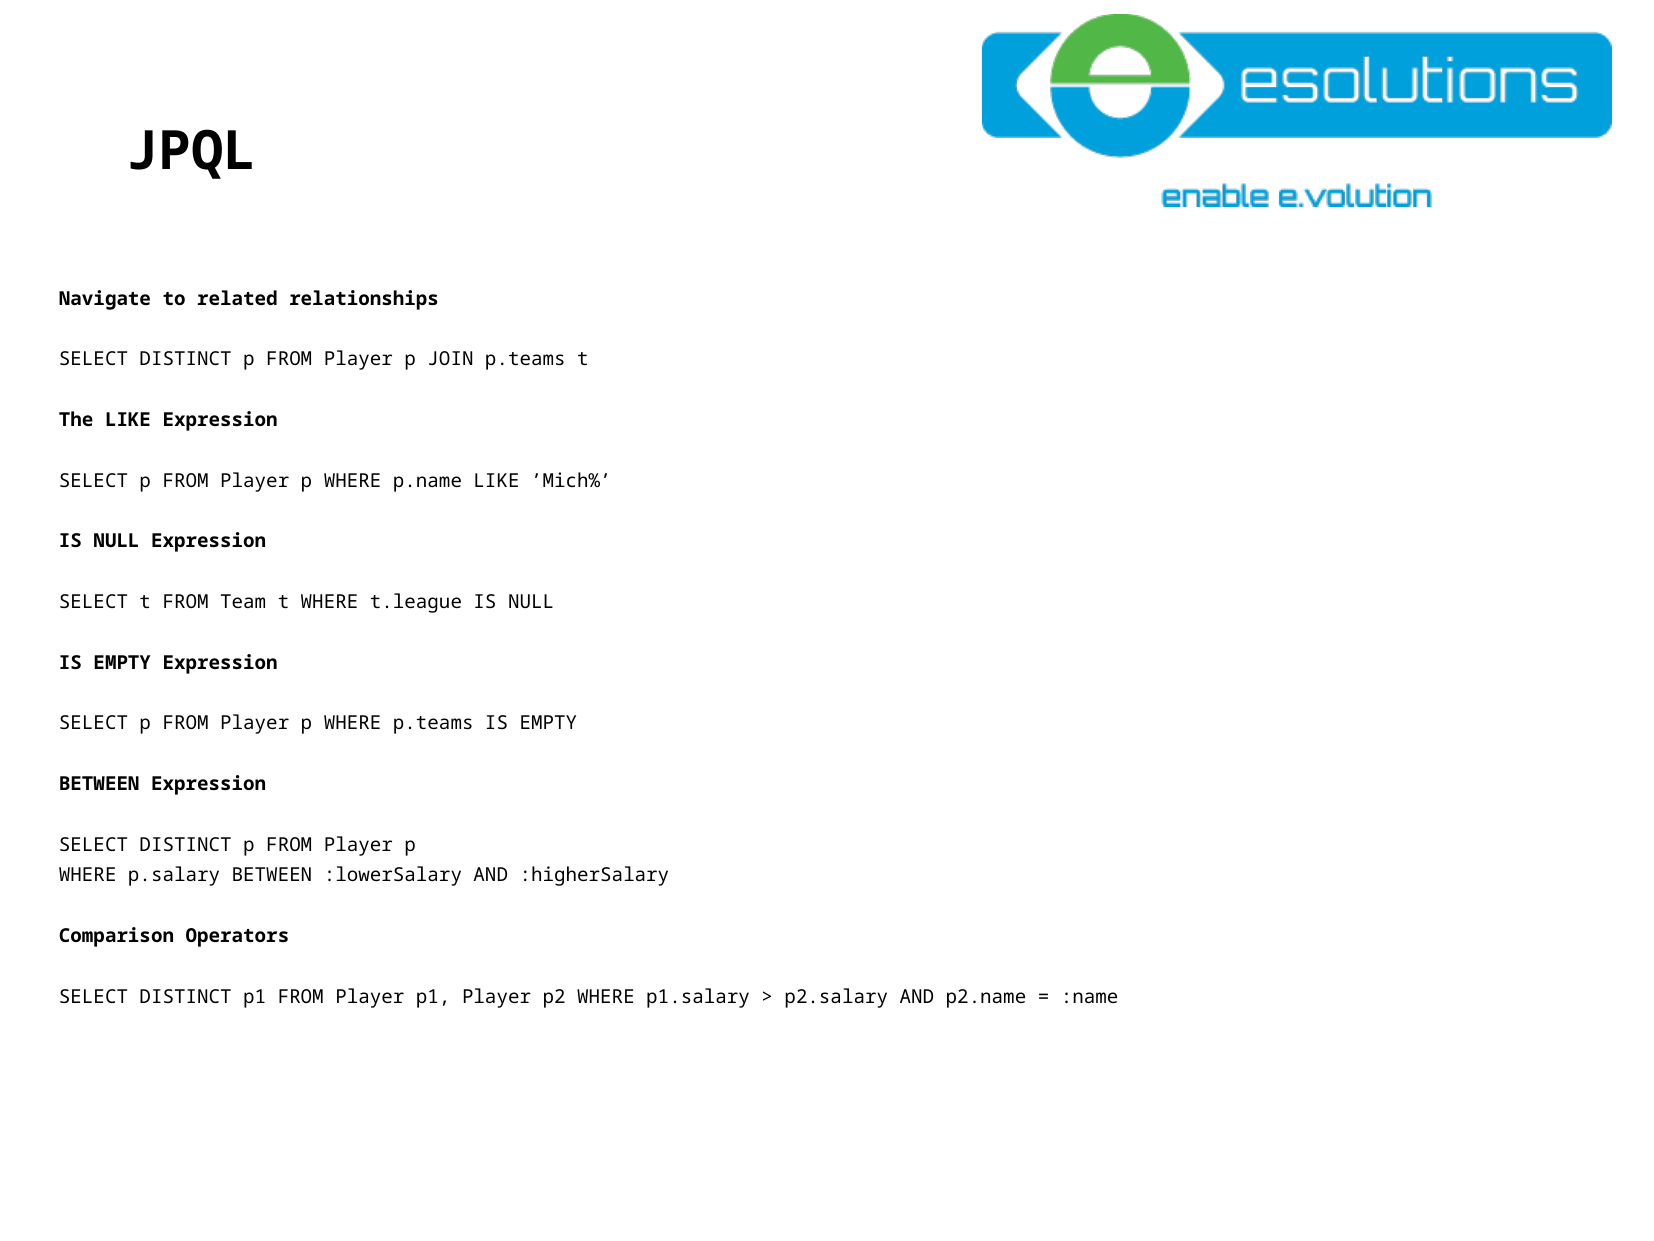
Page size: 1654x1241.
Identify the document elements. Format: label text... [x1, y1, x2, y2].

picture [1283, 68, 1318, 102]
picture [1283, 193, 1293, 197]
picture [1460, 68, 1495, 102]
picture [1397, 193, 1408, 203]
picture [1242, 68, 1277, 102]
picture [982, 14, 1612, 207]
picture [1187, 193, 1196, 207]
picture [1447, 68, 1453, 102]
picture [1382, 68, 1418, 102]
title JPQL [90, 56, 915, 240]
picture [1423, 57, 1442, 102]
picture [1542, 68, 1578, 102]
picture [1167, 193, 1177, 197]
picture [1254, 193, 1265, 197]
picture [1226, 193, 1236, 203]
picture [1417, 193, 1427, 207]
picture [1324, 68, 1359, 102]
title [82, 49, 1571, 257]
list Navigate to related relationships SELECT DISTINCT p FROM Player p JOIN p.teams t The LIKE Expression SELECT p FROM Player p WHERE p.name LIKE ’Mich%’ IS NULL Expression SELECT t FROM Team t WHERE t.league IS NULL IS EMPTY Expression SELECT p FROM Player p WHERE p.teams IS EMPTY BETWEEN Expression SELECT DISTINCT p FROM Player p WHERE p.salary BETWEEN :lowerSalary AND :higherSalary Comparison Operators SELECT DISTINCT p1 FROM Player p1, Player p2 WHERE p1.salary > p2.salary AND p2.name = :name [58, 285, 1571, 1010]
picture [1501, 68, 1536, 102]
picture [1364, 57, 1376, 102]
